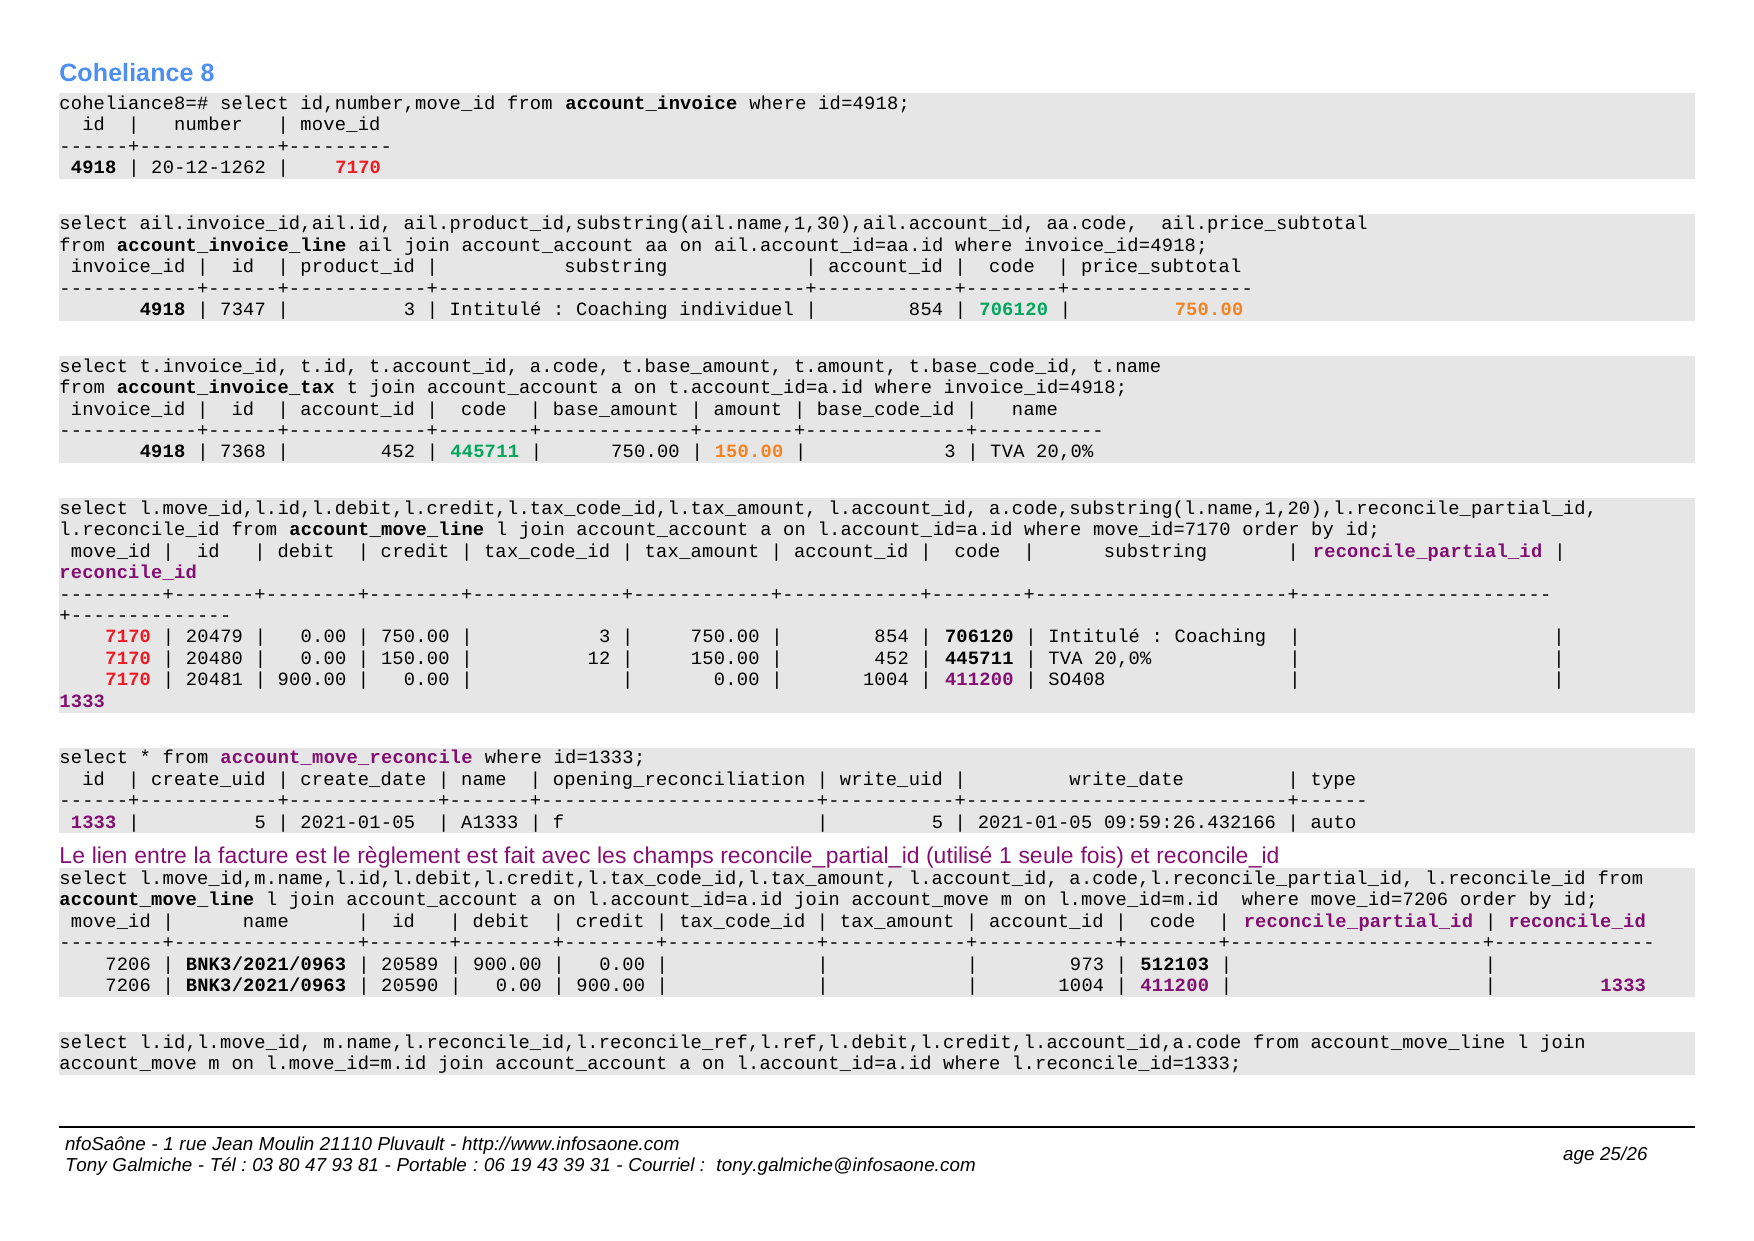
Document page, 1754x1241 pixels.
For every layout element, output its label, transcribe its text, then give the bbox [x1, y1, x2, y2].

text 4918 | 20-12-1262 | 7170 [59, 157, 1695, 179]
text select ail.invoice_id,ail.id, ail.product_id,substring(ail.name,1,30),ail.account_id, aa.code, ail.price_subtotal [59, 214, 1695, 235]
text 7206 | BNK3/2021/0963 | 20589 | 900.00 | 0.00 | | | 973 | 512103 | | [59, 954, 1695, 976]
text select l.id,l.move_id, m.name,l.reconcile_id,l.reconcile_ref,l.ref,l.debit,l.credit,l.account_id,a.code from account_move_line l join account_move m on l.move_id=m.id join account_account a on l.account_id=a.id where l.reconcile_id=1333; [59, 1032, 1695, 1075]
text move_id | name | id | debit | credit | tax_code_id | tax_amount | account_id | code | reconcile_partial_id | reconcile_id [59, 911, 1695, 933]
text 4918 | 7368 | 452 | 445711 | 750.00 | 150.00 | 3 | TVA 20,0% [59, 442, 1695, 463]
text 7170 | 20481 | 900.00 | 0.00 | | 0.00 | 1004 | 411200 | SO408 | | 1333 [59, 670, 1695, 713]
text from account_invoice_tax t join account_account a on t.account_id=a.id where invoice_id=4918; [59, 377, 1695, 399]
text ------+------------+--------- [59, 136, 1695, 157]
text Le lien entre la facture est le règlement est fait avec les champs reconcile_partial_id (utilisé 1 seule fois) et reconcile_id [59, 842, 1695, 868]
text select t.invoice_id, t.id, t.account_id, a.code, t.base_amount, t.amount, t.base_code_id, t.name [59, 356, 1695, 377]
text select l.move_id,l.id,l.debit,l.credit,l.tax_code_id,l.tax_amount, l.account_id, a.code,substring(l.name,1,20),l.reconcile_partial_id, l.reconcile_id from account_move_line l join account_account a on l.account_id=a.id where move_id=7170 order by id; [59, 498, 1695, 541]
text ------+------------+-------------+-------+------------------------+-----------+----------------------------+------ [59, 791, 1695, 812]
text from account_invoice_line ail join account_account aa on ail.account_id=aa.id where invoice_id=4918; [59, 235, 1695, 257]
text 7206 | BNK3/2021/0963 | 20590 | 0.00 | 900.00 | | | 1004 | 411200 | | 1333 [59, 976, 1695, 997]
text id | create_uid | create_date | name | opening_reconciliation | write_uid | write_date | type [59, 769, 1695, 791]
text id | number | move_id [59, 114, 1695, 136]
text ------------+------+------------+--------------------------------+------------+--------+---------------- [59, 278, 1695, 299]
text select l.move_id,m.name,l.id,l.debit,l.credit,l.tax_code_id,l.tax_amount, l.account_id, a.code,l.reconcile_partial_id, l.reconcile_id from account_move_line l join account_account a on l.account_id=a.id join account_move m on l.move_id=m.id where move_id=7206 order by id; [59, 868, 1695, 911]
text 1333 | 5 | 2021-01-05 | A1333 | f | 5 | 2021-01-05 09:59:26.432166 | auto [59, 812, 1695, 833]
subtitle Coheliance 8 [59, 59, 1695, 87]
text 4918 | 7347 | 3 | Intitulé : Coaching individuel | 854 | 706120 | 750.00 [59, 299, 1695, 321]
text 7170 | 20480 | 0.00 | 150.00 | 12 | 150.00 | 452 | 445711 | TVA 20,0% | | [59, 648, 1695, 670]
text coheliance8=# select id,number,move_id from account_invoice where id=4918; [59, 93, 1695, 114]
text ---------+----------------+-------+--------+--------+-------------+------------+------------+--------+----------------------+-------------- [59, 933, 1695, 954]
text 7170 | 20479 | 0.00 | 750.00 | 3 | 750.00 | 854 | 706120 | Intitulé : Coaching | | [59, 627, 1695, 648]
text ---------+-------+--------+--------+-------------+------------+------------+--------+----------------------+----------------------+-------------- [59, 584, 1695, 627]
text move_id | id | debit | credit | tax_code_id | tax_amount | account_id | code | substring | reconcile_partial_id | reconcile_id [59, 541, 1695, 584]
text select * from account_move_reconcile where id=1333; [59, 748, 1695, 769]
text ------------+------+------------+--------+-------------+--------+--------------+----------- [59, 420, 1695, 442]
text invoice_id | id | account_id | code | base_amount | amount | base_code_id | name [59, 399, 1695, 420]
text invoice_id | id | product_id | substring | account_id | code | price_subtotal [59, 257, 1695, 278]
